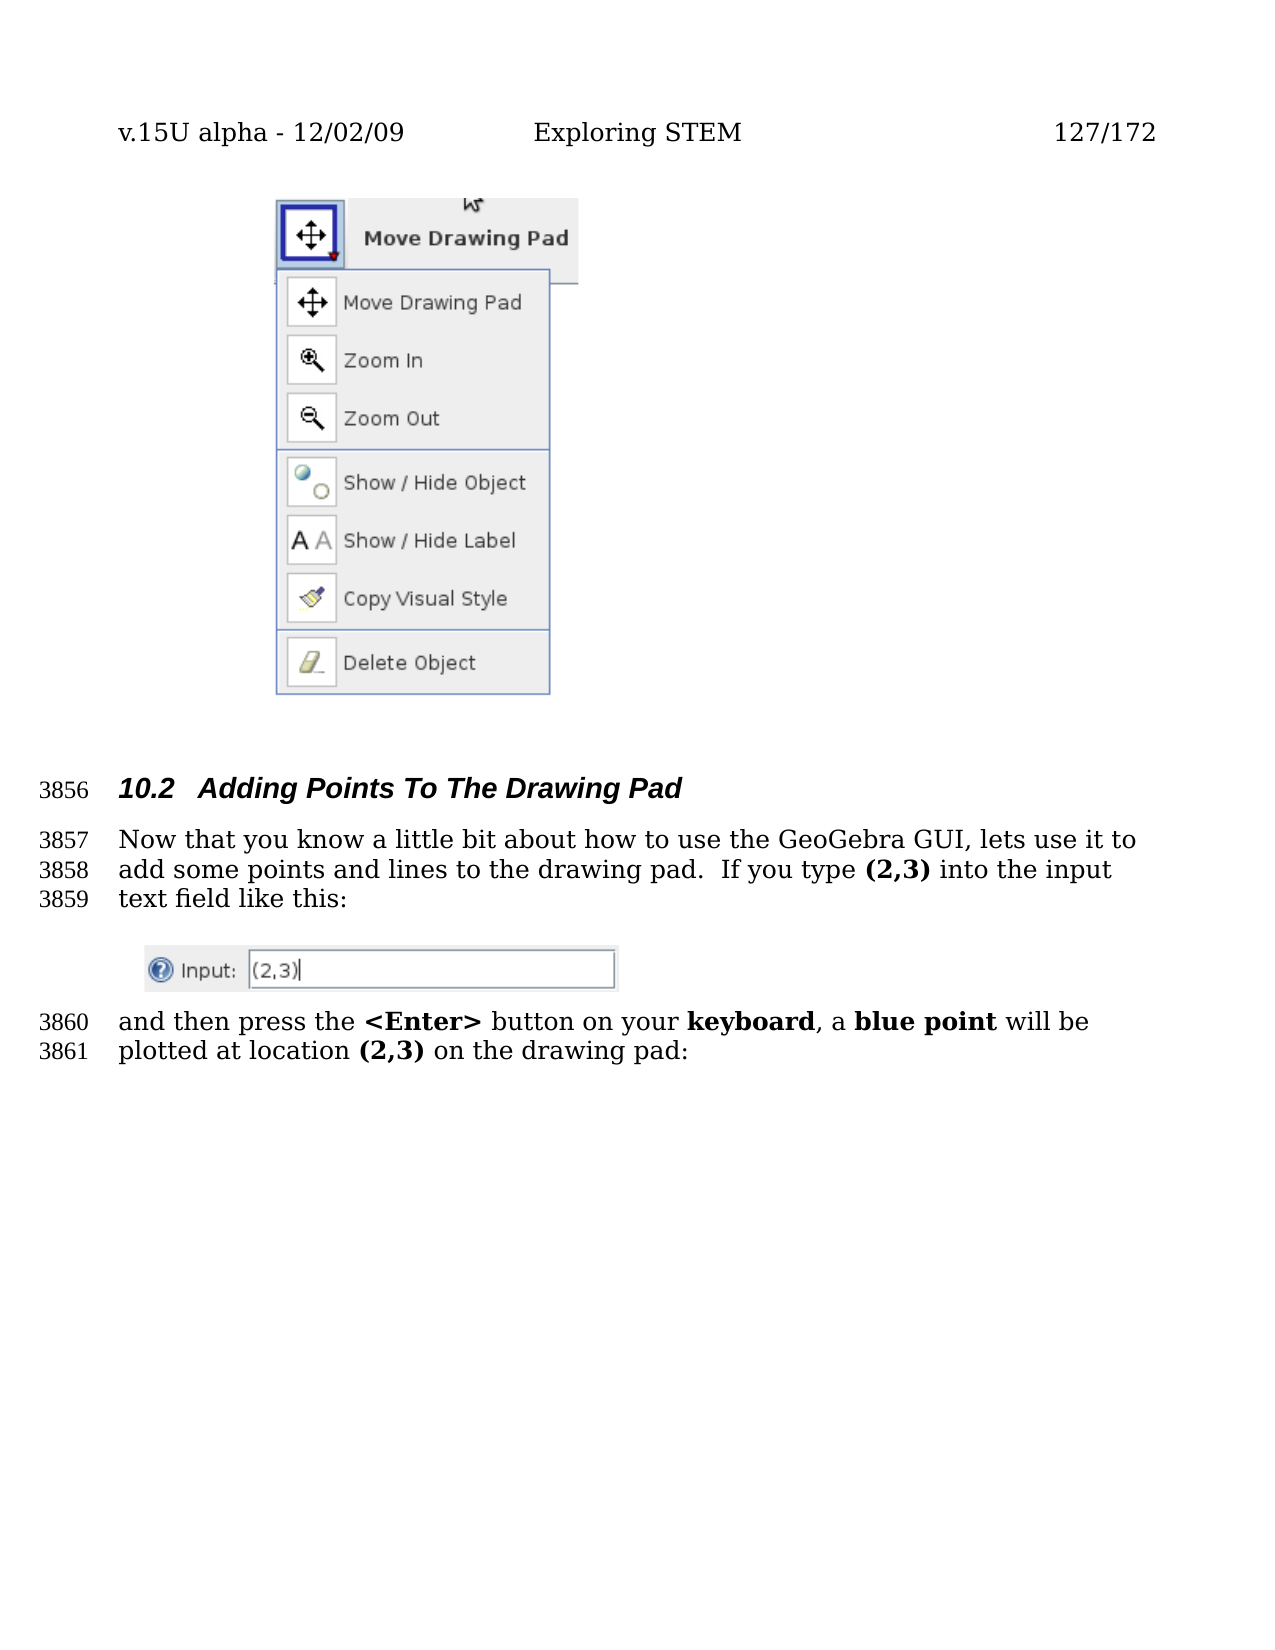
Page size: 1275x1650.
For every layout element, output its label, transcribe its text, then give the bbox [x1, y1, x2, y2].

text Now that you know a little bit about how to use the GeoGebra GUI, lets use it to add some points and lines to the drawing pad. If you type (2,3) into the input text field like this: [118, 825, 1157, 913]
picture [273, 198, 579, 703]
picture [144, 945, 620, 992]
subtitle Adding Points To The Drawing Pad [118, 771, 1157, 804]
text and then press the <Enter> button on your keyboard, a blue point will be plotted at location (2,3) on the drawing pad: [118, 1007, 1157, 1066]
